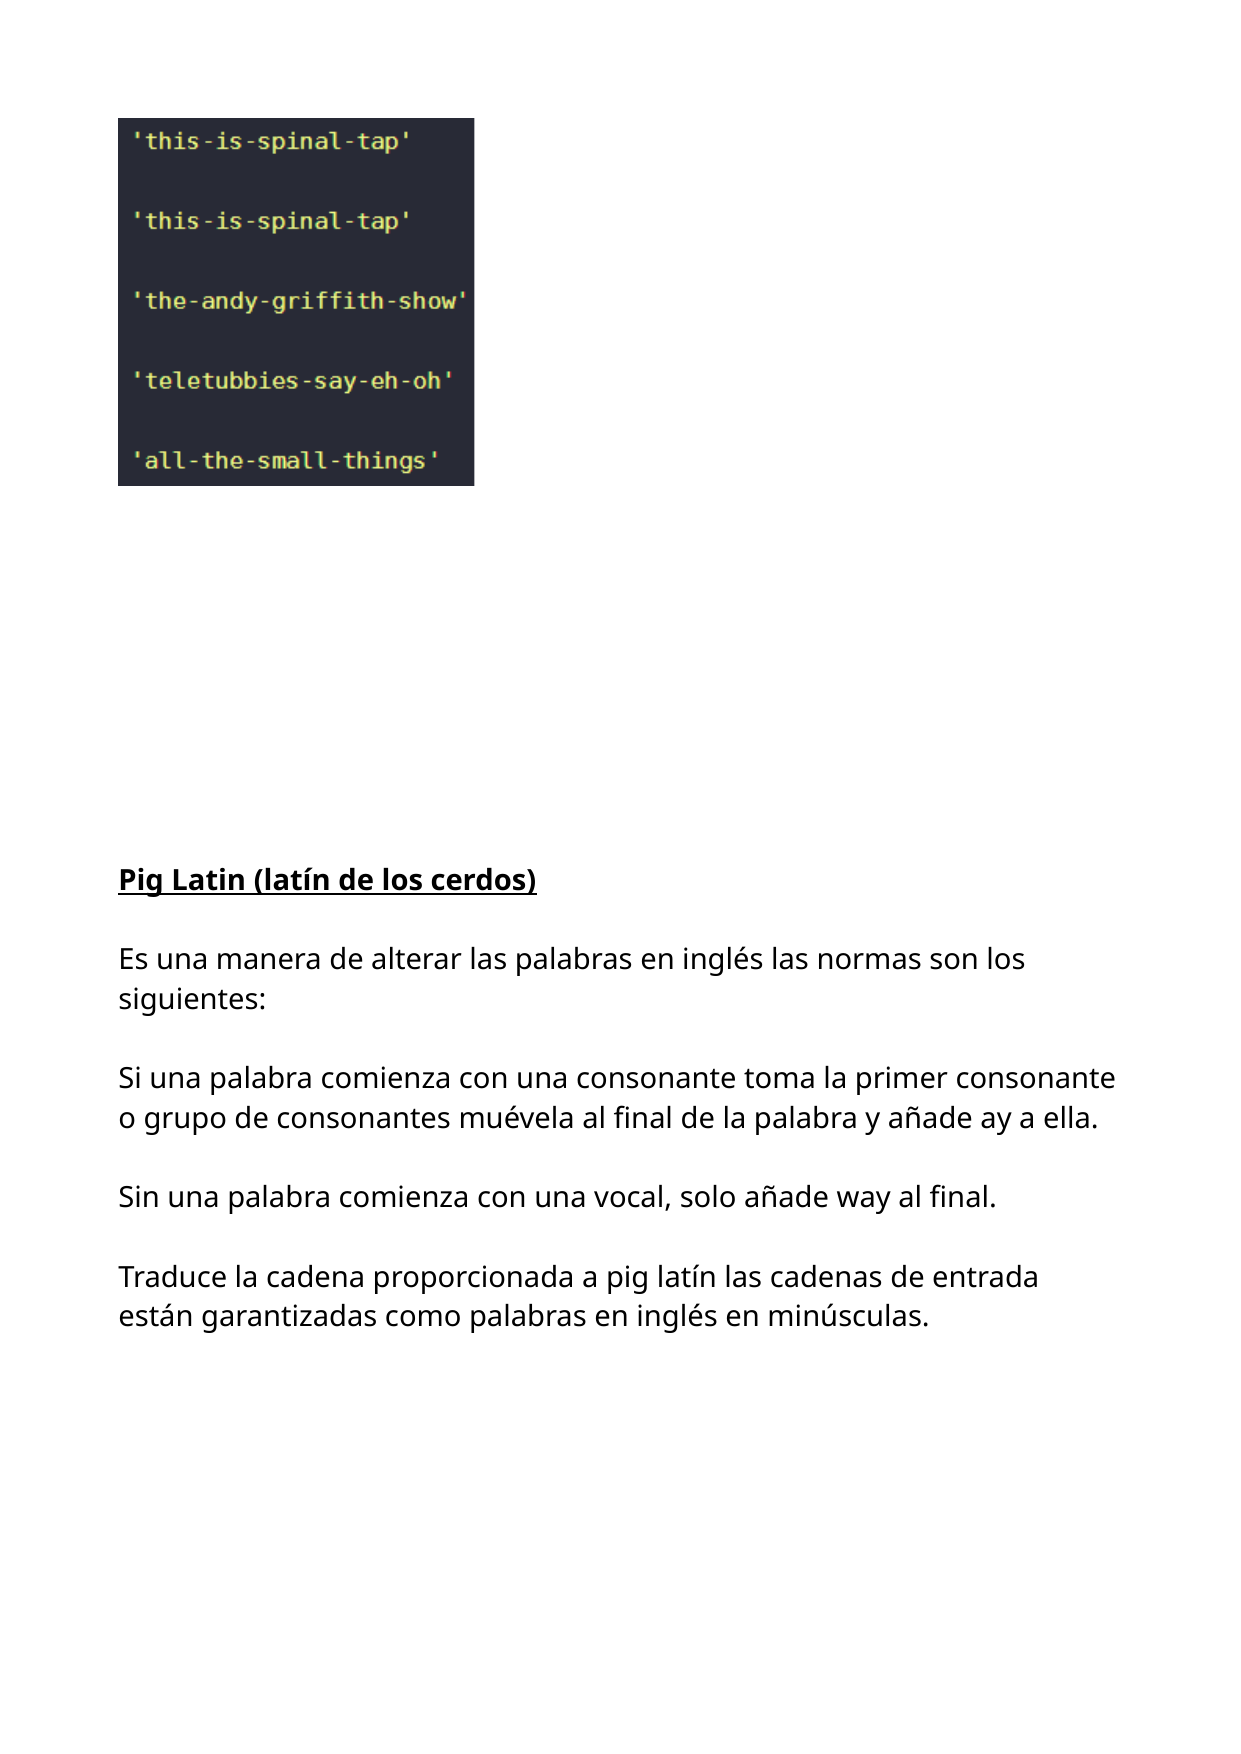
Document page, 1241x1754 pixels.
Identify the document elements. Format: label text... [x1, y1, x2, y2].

text Traduce la cadena proporcionada a pig latín las cadenas de entrada están garantizadas como palabras en inglés en minúsculas. [118, 1256, 1122, 1335]
text Pig Latin (latín de los cerdos) [118, 859, 1122, 899]
text Es una manera de alterar las palabras en inglés las normas son los siguientes: [118, 938, 1122, 1018]
text Si una palabra comienza con una consonante toma la primer consonante o grupo de consonantes muévela al final de la palabra y añade ay a ella. [118, 1058, 1122, 1137]
text Sin una palabra comienza con una vocal, solo añade way al final. [118, 1177, 1122, 1216]
